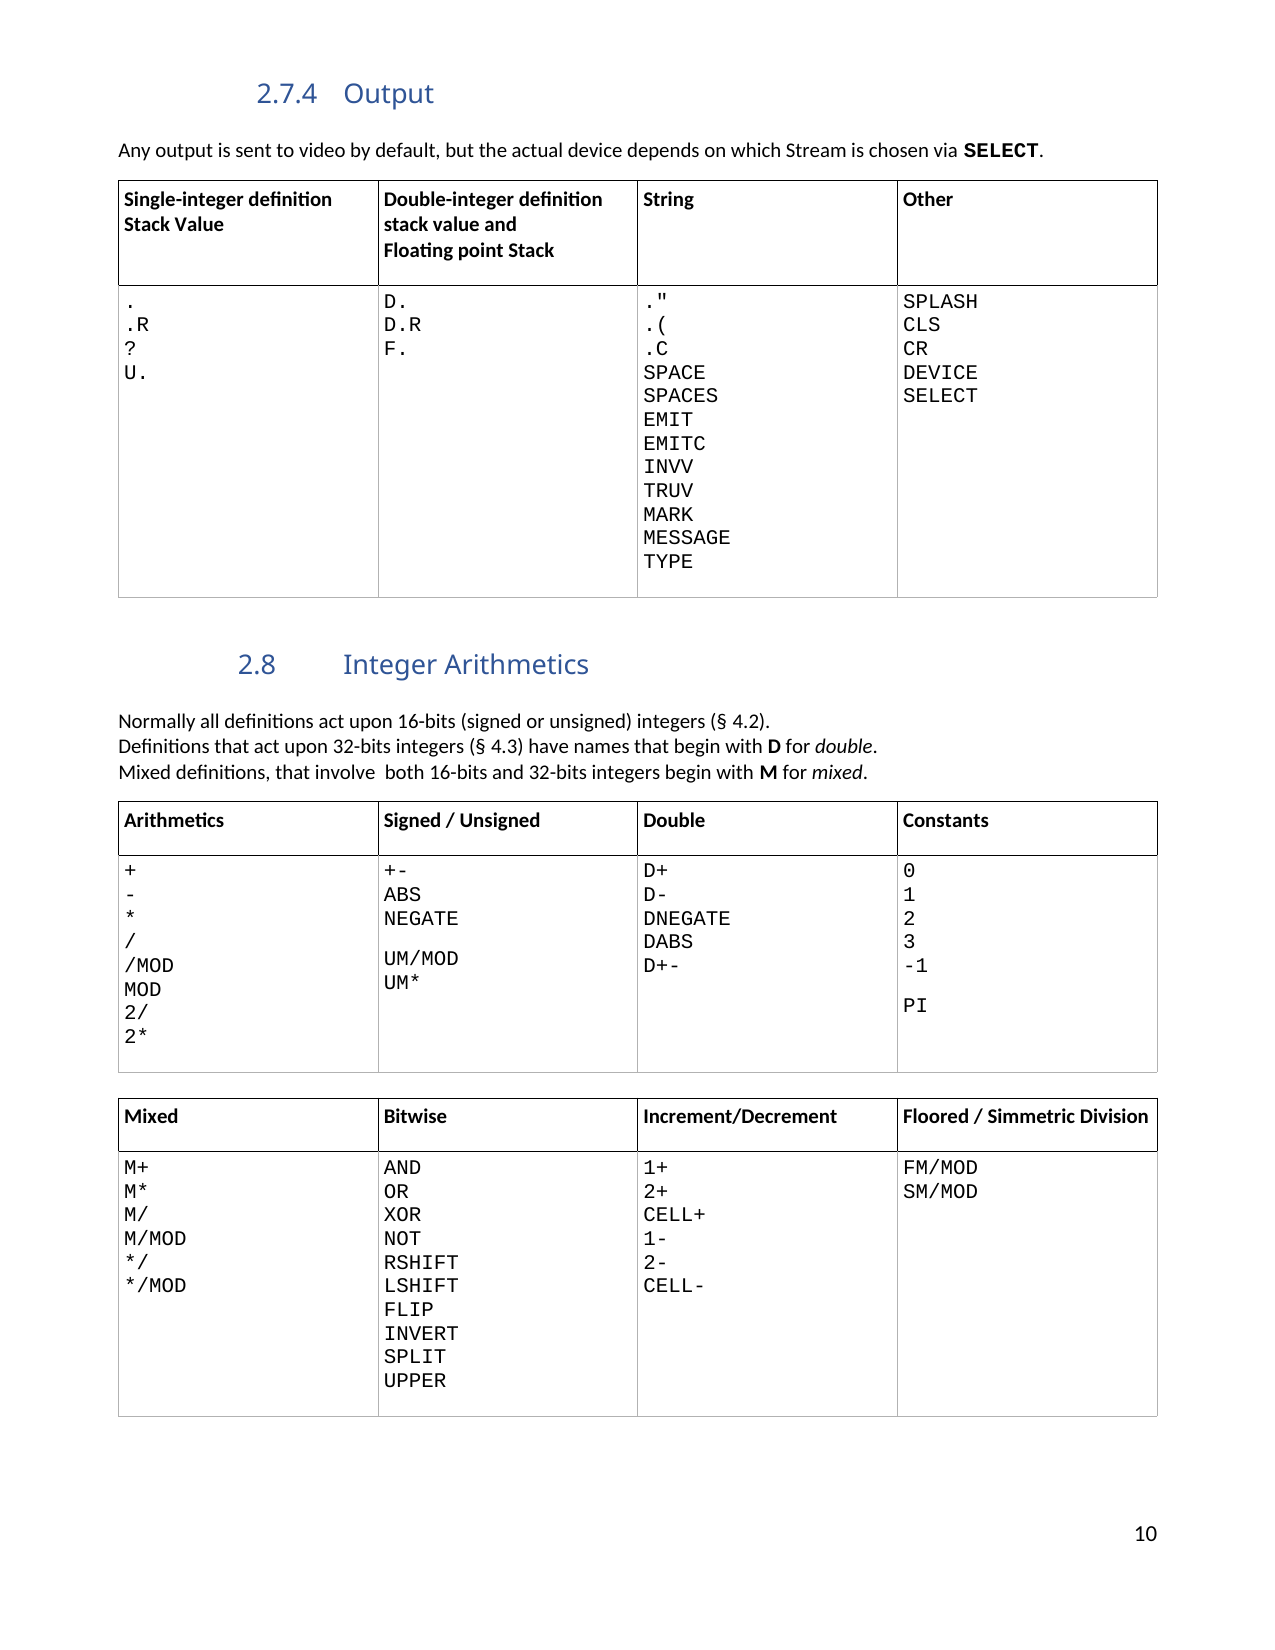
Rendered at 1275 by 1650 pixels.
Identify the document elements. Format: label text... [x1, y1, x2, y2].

table_header Constants [898, 802, 1157, 855]
table_header Double-integer definition stack value and Floating point Stack [379, 181, 637, 285]
table_cell D. D.R F. [379, 286, 637, 597]
table_cell 1+ 2+ CELL+ 1- 2- CELL- [638, 1152, 897, 1416]
table_header Arithmetics [119, 802, 378, 855]
table_header Other [898, 181, 1157, 285]
table_header Floored / Simmetric Division [898, 1099, 1157, 1151]
table_header Mixed [119, 1099, 378, 1151]
table_header Single-integer definition Stack Value [119, 181, 378, 285]
subtitle Integer Arithmetics [231, 646, 1157, 683]
text Any output is sent to video by default, but the actual device depends on which Stream is chosen via SELECT. [118, 112, 1157, 164]
table_cell FM/MOD SM/MOD [898, 1152, 1157, 1416]
table_header Bitwise [379, 1099, 637, 1151]
table_cell M+ M* M/ M/MOD */ */MOD [119, 1152, 378, 1416]
table_header Signed / Unsigned [379, 802, 637, 855]
table_header String [638, 181, 897, 285]
subtitle Output [324, 75, 1157, 112]
table_cell SPLASH CLS CR DEVICE SELECT [898, 286, 1157, 597]
table_cell . .R ? U. [119, 286, 378, 597]
table_cell + - * / /MOD MOD 2/ 2* [119, 856, 378, 1072]
table_cell 0 1 2 3 -1 PI [898, 856, 1157, 1072]
table_header Increment/Decrement [638, 1099, 897, 1151]
table_cell +- ABS NEGATE UM/MOD UM* [379, 856, 637, 1072]
text Normally all definitions act upon 16-bits (signed or unsigned) integers (§ 4.2). Definitions that act upon 32-bits integers (§ 4.3) have names that begin with D for double. Mixed definitions, that involve both 16-bits and 32-bits integers begin with M for mixed. [118, 683, 1157, 784]
table_cell AND OR XOR NOT RSHIFT LSHIFT FLIP INVERT SPLIT UPPER [379, 1152, 637, 1416]
table_header Double [638, 802, 897, 855]
table_cell ." .( .C SPACE SPACES EMIT EMITC INVV TRUV MARK MESSAGE TYPE [638, 286, 897, 597]
table_cell D+ D- DNEGATE DABS D+- [638, 856, 897, 1072]
